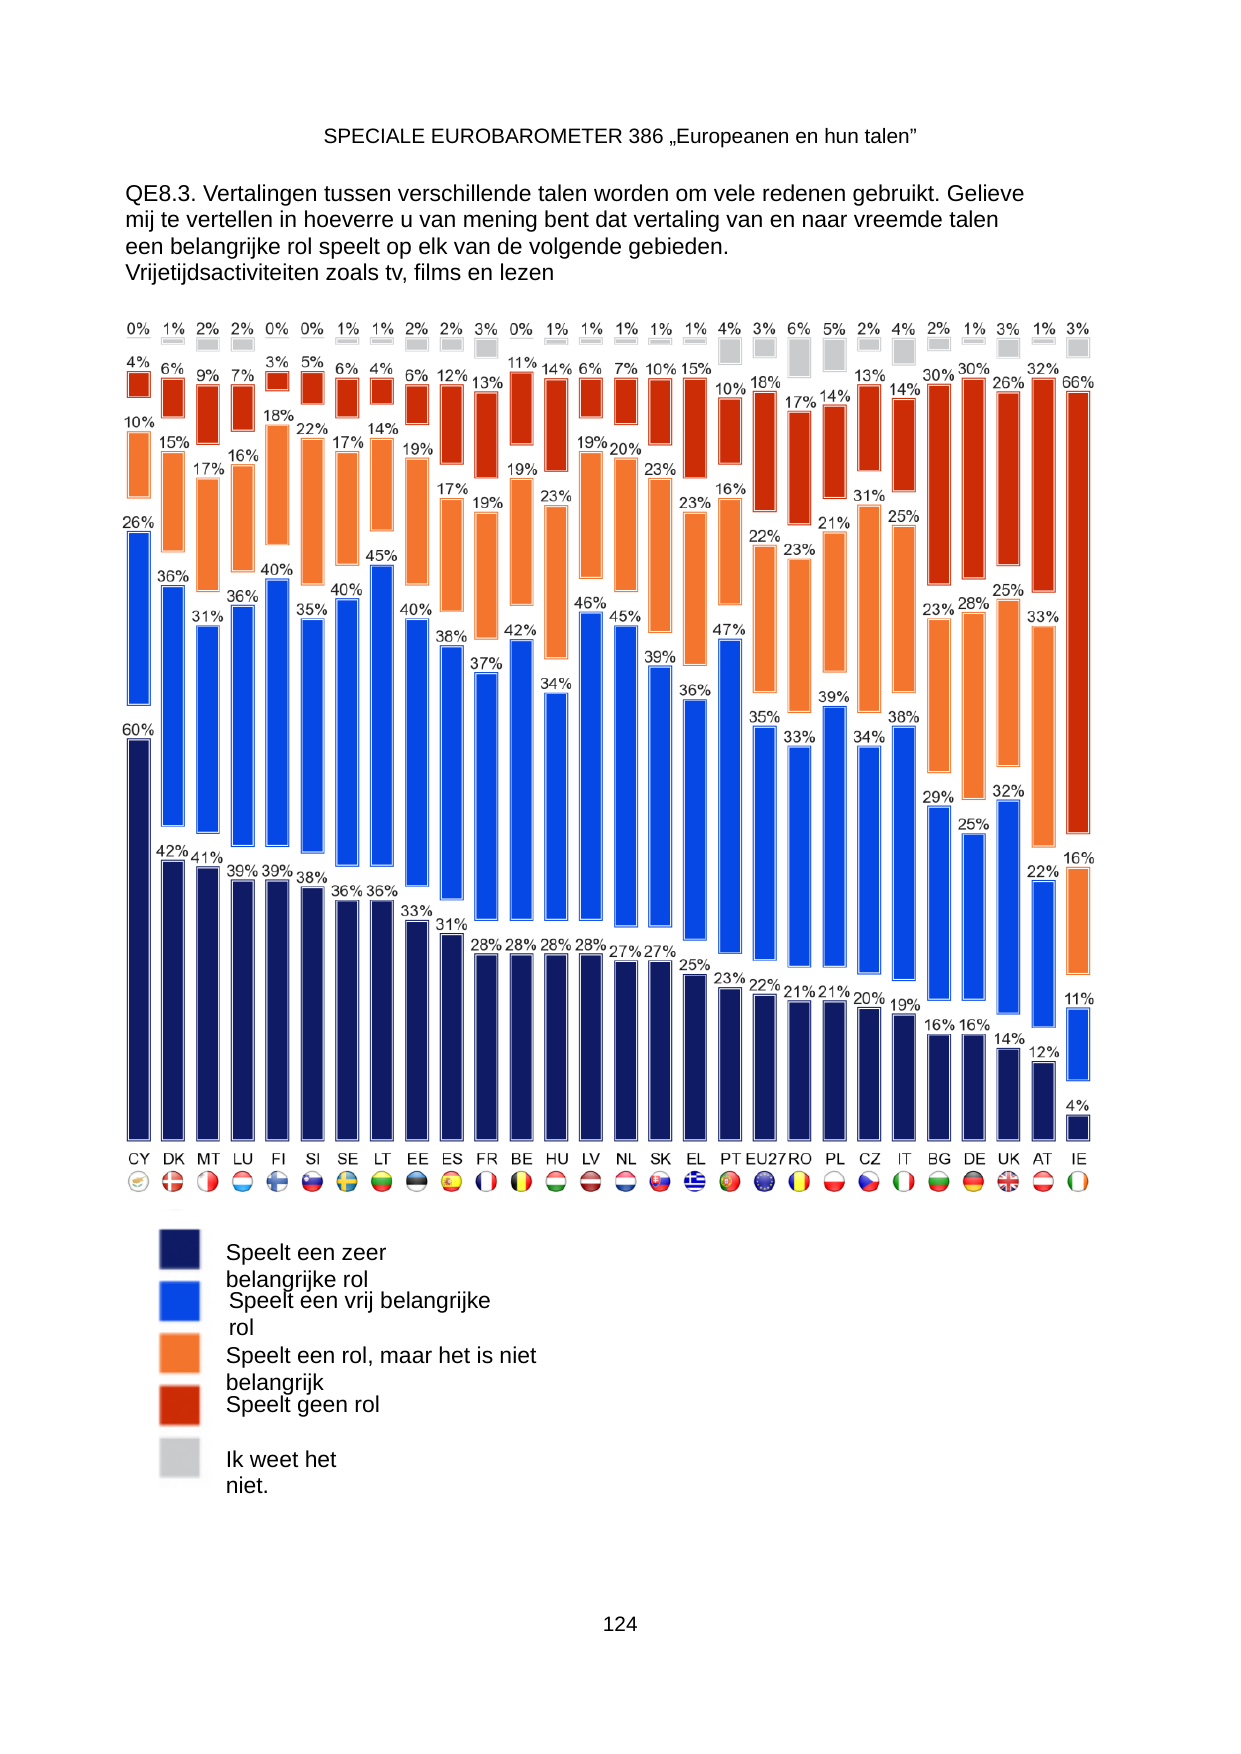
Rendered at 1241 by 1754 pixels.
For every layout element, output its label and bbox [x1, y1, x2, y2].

picture [122, 1209, 212, 1493]
picture [108, 307, 1101, 1198]
